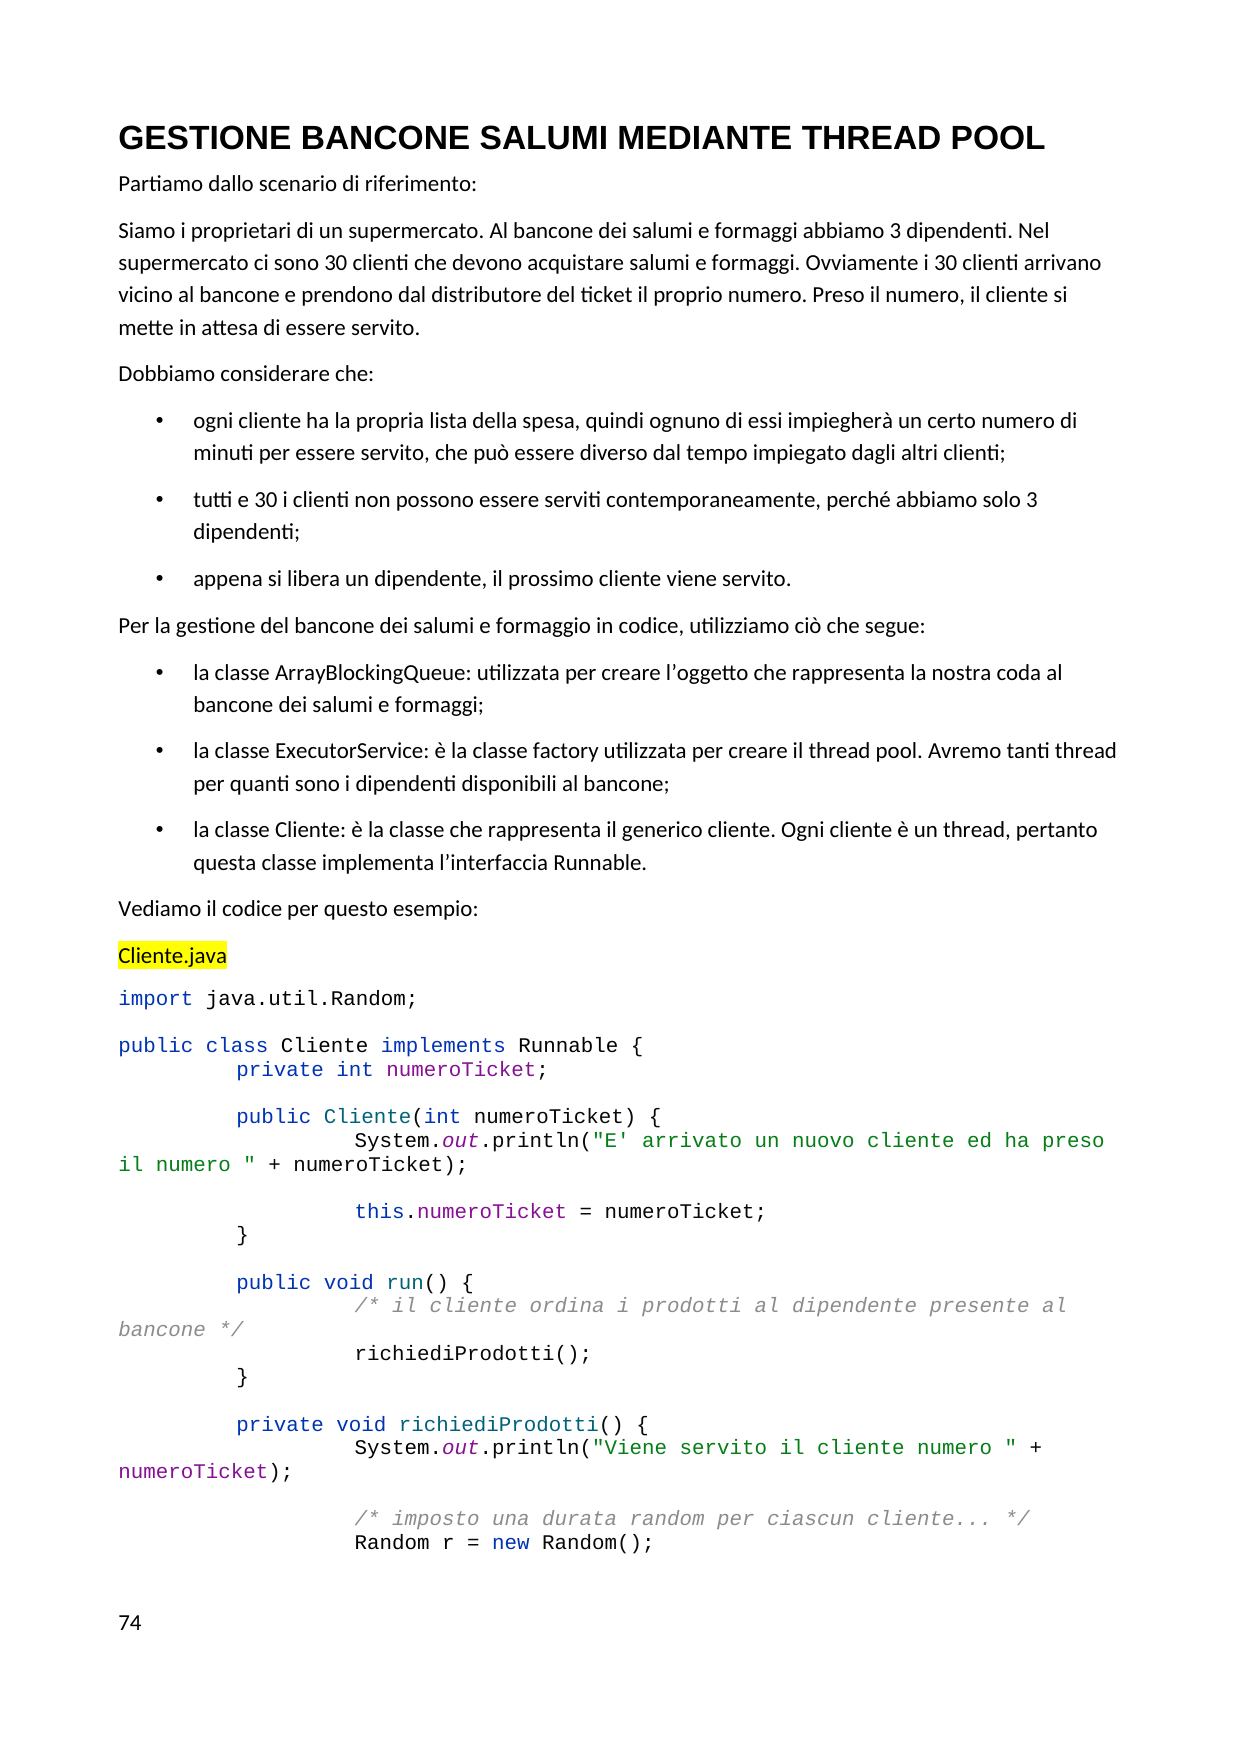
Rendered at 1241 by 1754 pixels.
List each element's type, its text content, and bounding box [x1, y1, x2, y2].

text Cliente.java [118, 941, 1122, 969]
list la classe ArrayBlockingQueue: utilizzata per creare l’oggetto che rappresenta la nostra coda al bancone dei salumi e formaggi; [156, 658, 1122, 718]
text Per la gestione del bancone dei salumi e formaggio in codice, utilizziamo ciò che segue: [118, 611, 1122, 639]
text Partiamo dallo scenario di riferimento: [118, 169, 1122, 197]
text Dobbiamo considerare che: [118, 359, 1122, 387]
list appena si libera un dipendente, il prossimo cliente viene servito. [156, 564, 1122, 592]
text import java.util.Random; public class Cliente implements Runnable { private int numeroTicket; public Cliente(int numeroTicket) { System.out.println("E' arrivato un nuovo cliente ed ha preso il numero " + numeroTicket); this.numeroTicket = numeroTicket; } public void run() { /* il cliente ordina i prodotti al dipendente presente al bancone */ richiediProdotti(); } private void richiediProdotti() { System.out.println("Viene servito il cliente numero " + numeroTicket); /* imposto una durata random per ciascun cliente... */ Random r = new Random(); [118, 988, 1122, 1556]
list ogni cliente ha la propria lista della spesa, quindi ognuno di essi impiegherà un certo numero di minuti per essere servito, che può essere diverso dal tempo impiegato dagli altri clienti; [156, 406, 1122, 466]
list la classe ExecutorService: è la classe factory utilizzata per creare il thread pool. Avremo tanti thread per quanti sono i dipendenti disponibili al bancone; [156, 737, 1122, 797]
subtitle GESTIONE BANCONE SALUMI MEDIANTE THREAD POOL [118, 118, 1122, 157]
list tutti e 30 i clienti non possono essere serviti contemporaneamente, perché abbiamo solo 3 dipendenti; [156, 485, 1122, 545]
text Vediamo il codice per questo esempio: [118, 894, 1122, 922]
text Siamo i proprietari di un supermercato. Al bancone dei salumi e formaggi abbiamo 3 dipendenti. Nel supermercato ci sono 30 clienti che devono acquistare salumi e formaggi. Ovviamente i 30 clienti arrivano vicino al bancone e prendono dal distributore del ticket il proprio numero. Preso il numero, il cliente si mette in attesa di essere servito. [118, 216, 1122, 341]
list la classe Cliente: è la classe che rappresenta il generico cliente. Ogni cliente è un thread, pertanto questa classe implementa l’interfaccia Runnable. [156, 816, 1122, 876]
